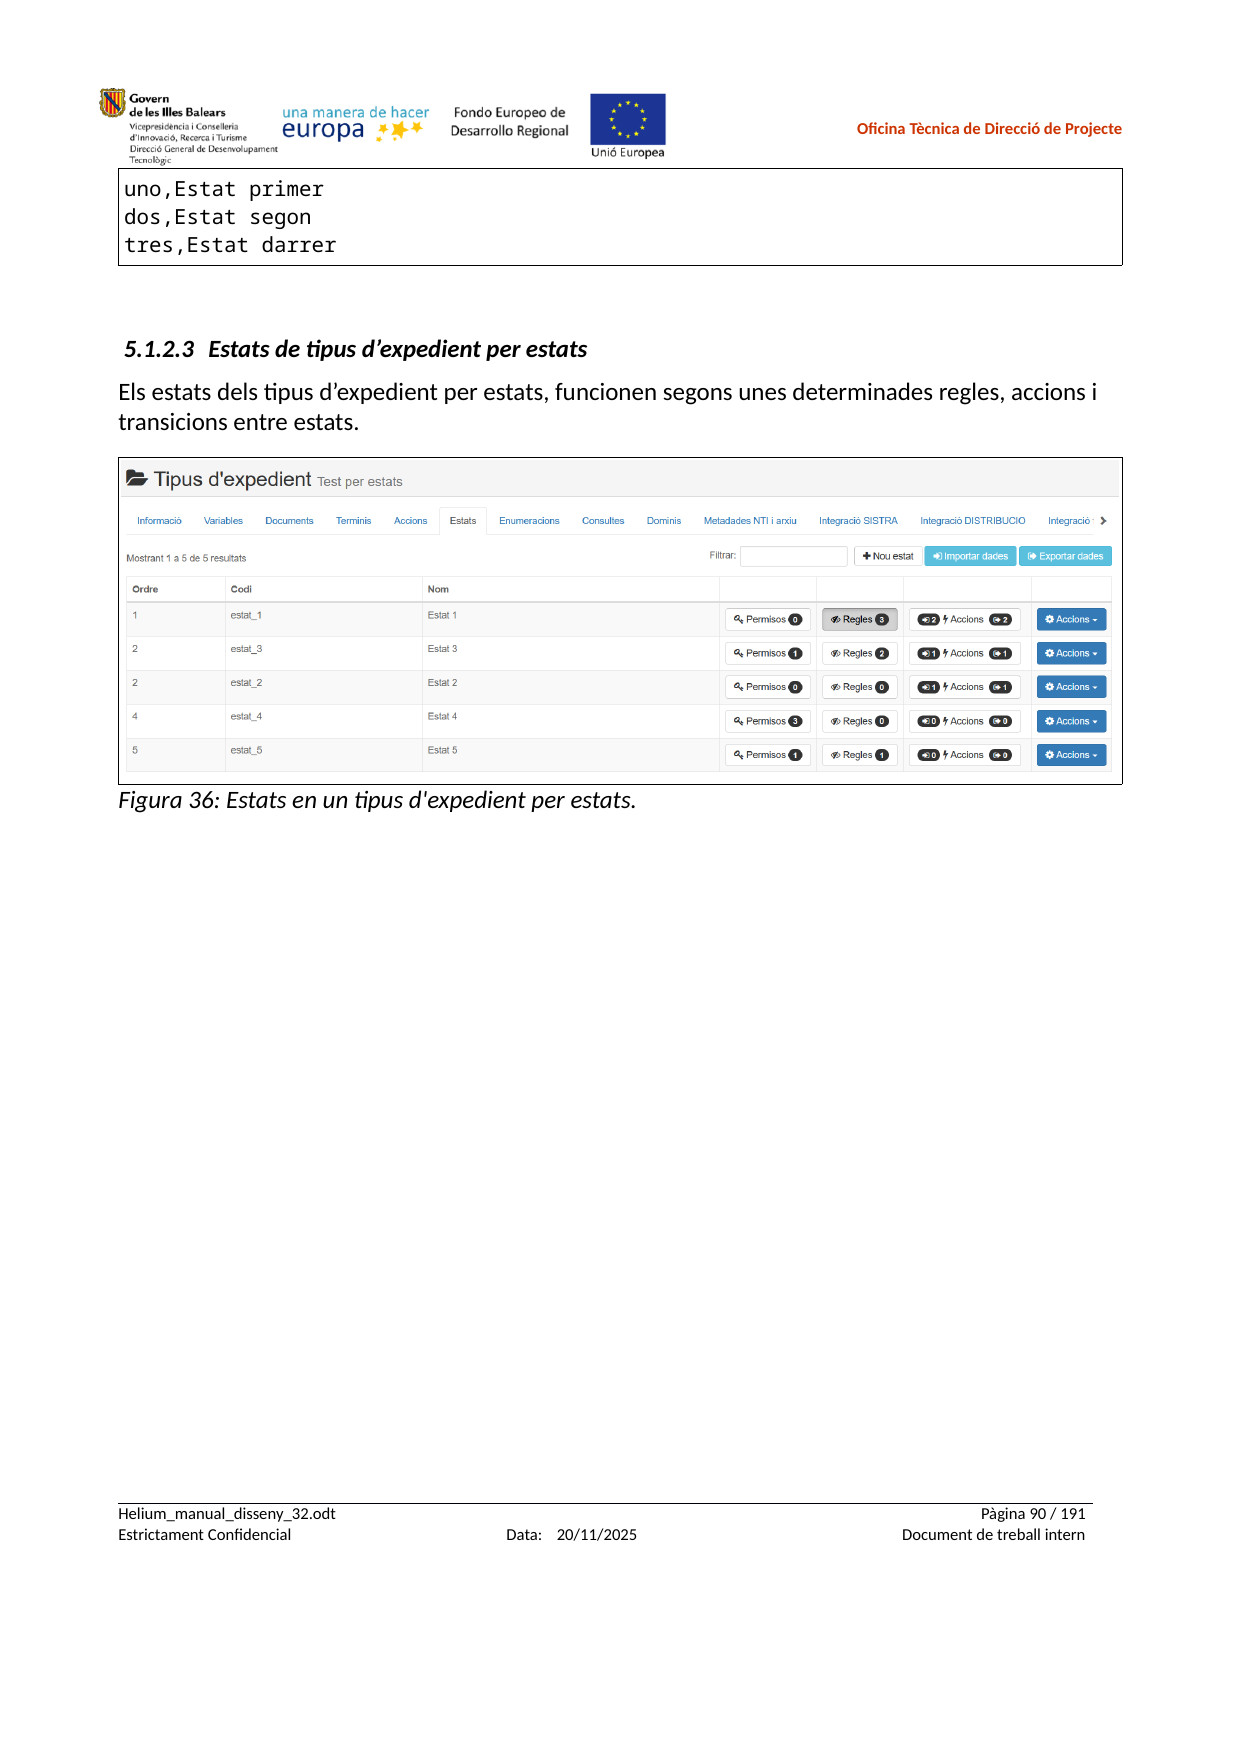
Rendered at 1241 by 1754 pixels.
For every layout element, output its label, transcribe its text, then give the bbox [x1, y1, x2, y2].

subtitle Estats de tipus d’expedient per estats [118, 333, 1122, 363]
text Figura 36: Estats en un tipus d'expedient per estats. [118, 785, 1122, 814]
text Els estats dels tipus d’expedient per estats, funcionen segons unes determinades regles, accions i transicions entre estats. [118, 376, 1122, 437]
picture [99, 87, 668, 166]
table_header uno,Estat primer dos,Estat segon tres,Estat darrer [119, 169, 1122, 265]
picture [121, 460, 1119, 781]
text [119, 458, 1122, 784]
